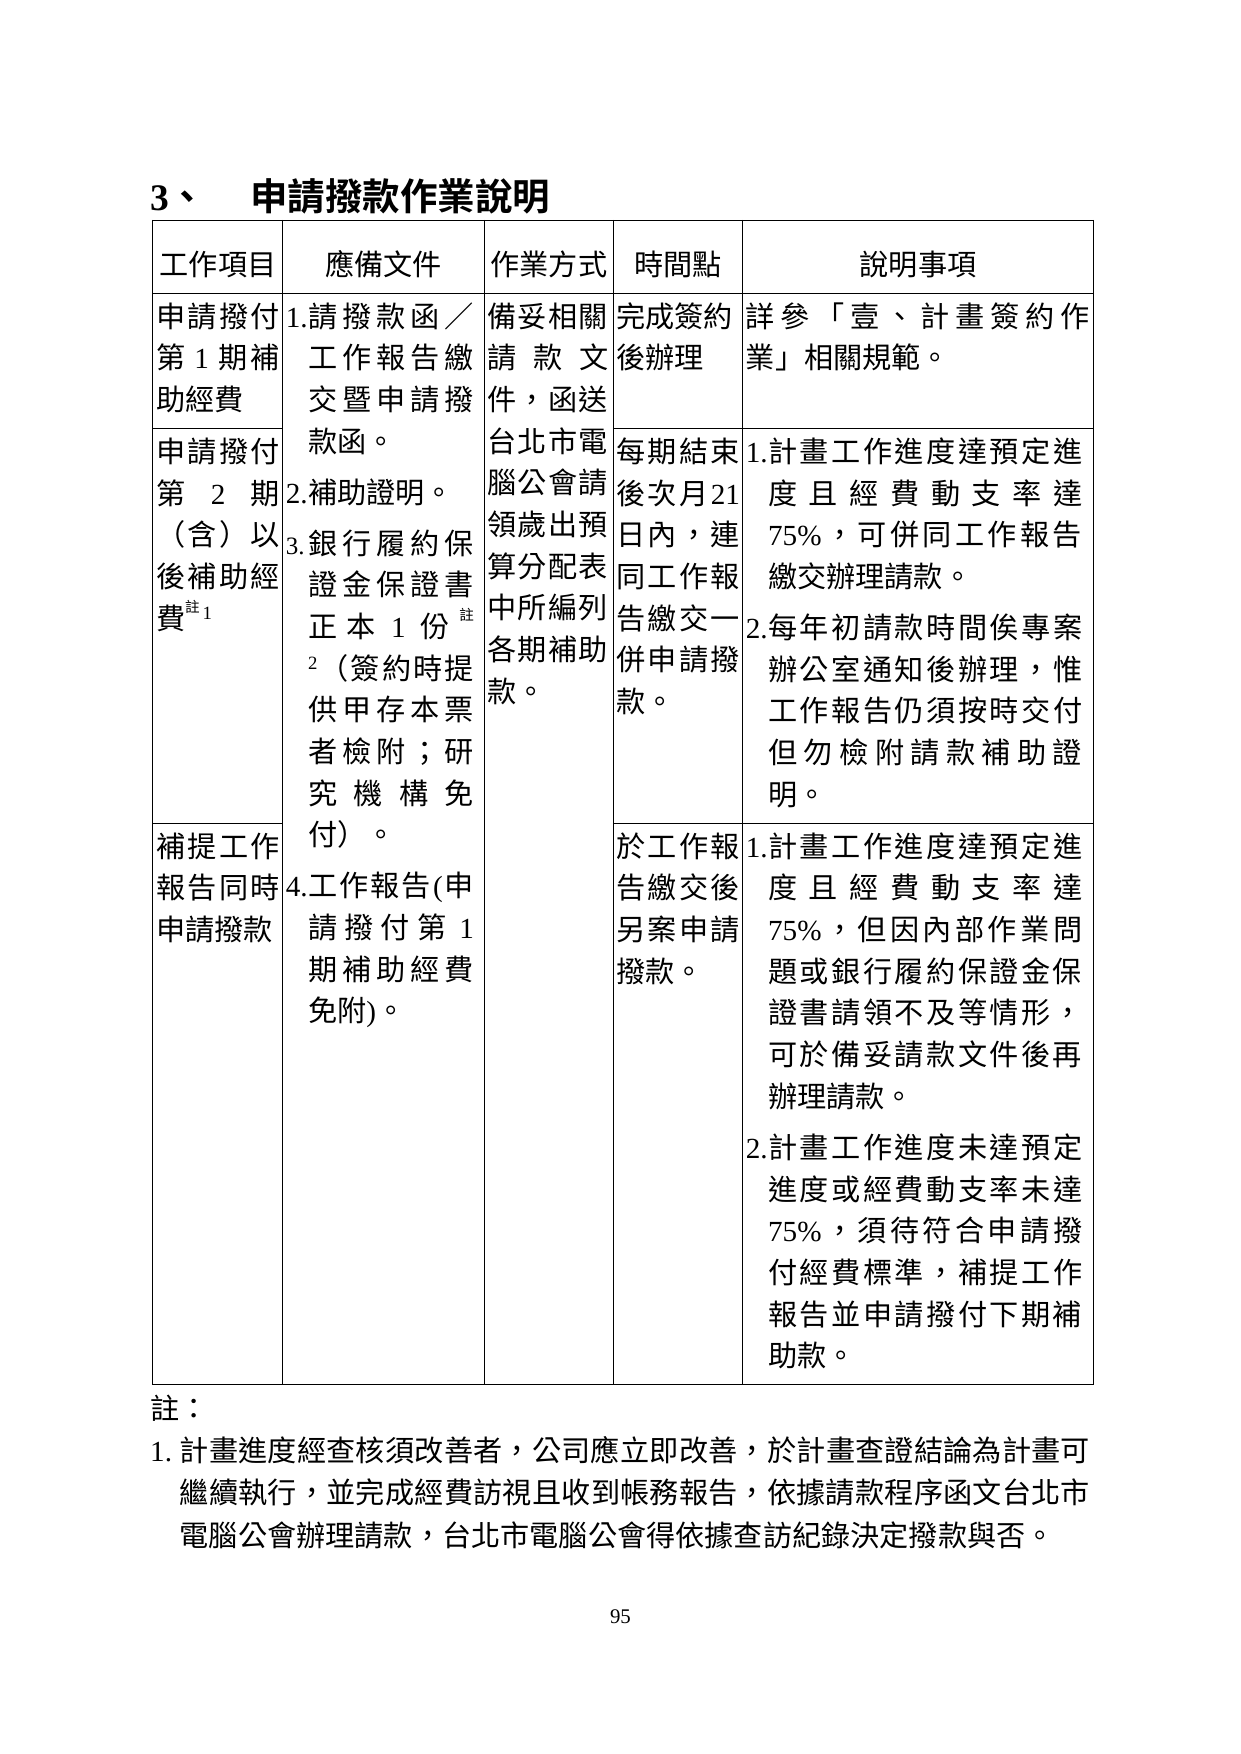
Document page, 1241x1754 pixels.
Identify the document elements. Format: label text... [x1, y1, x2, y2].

table_cell 每期結束後次月21日內，連同工作報告繳交一併申請撥款。 [614, 429, 742, 823]
table_cell 申請撥付第1期補助經費 [153, 294, 282, 428]
table_cell 申請撥付第2期（含）以後補助經費註1 [153, 429, 282, 823]
table_header 說明事項 [743, 221, 1093, 293]
table_cell 計畫工作進度達預定進度且經費動支率達75%，但因內部作業問題或銀行履約保證金保證書請領不及等情形，可於備妥請款文件後再辦理請款。 計畫工作進度未達預定進度或經費動支率未達75%，須待符合申請撥付經費標準，補提工作報告並申請撥付下期補助款。 [743, 824, 1093, 1384]
table_cell 請撥款函／工作報告繳交暨申請撥款函。 補助證明。 銀行履約保證金保證書正本1份註2（簽約時提供甲存本票者檢附；研究機構免付）。 工作報告(申請撥付第1期補助經費免附)。 [283, 294, 484, 1384]
list 計畫進度經查核須改善者，公司應立即改善，於計畫查證結論為計畫可繼續執行，並完成經費訪視且收到帳務報告，依據請款程序函文台北市電腦公會辦理請款，台北市電腦公會得依據查訪紀錄決定撥款與否。 [150, 1428, 1090, 1554]
table_cell 備妥相關請款文件，函送台北市電腦公會請領歲出預算分配表中所編列各期補助款。 [485, 294, 613, 1384]
table_cell 補提工作報告同時申請撥款 [153, 824, 282, 1384]
subtitle 申請撥款作業說明 [150, 152, 1090, 214]
table_cell 詳參「壹、計畫簽約作業」相關規範。 [743, 294, 1093, 428]
table_header 工作項目 [153, 221, 282, 293]
table_header 作業方式 [485, 221, 613, 293]
table_cell 於工作報告繳交後另案申請撥款。 [614, 824, 742, 1384]
table_cell 計畫工作進度達預定進度且經費動支率達75%，可併同工作報告繳交辦理請款。 每年初請款時間俟專案辦公室通知後辦理，惟工作報告仍須按時交付但勿檢附請款補助證明。 [743, 429, 1093, 823]
table_cell 完成簽約後辦理 [614, 294, 742, 428]
table_header 時間點 [614, 221, 742, 293]
text 註： [150, 1385, 1090, 1428]
table_header 應備文件 [283, 221, 484, 293]
